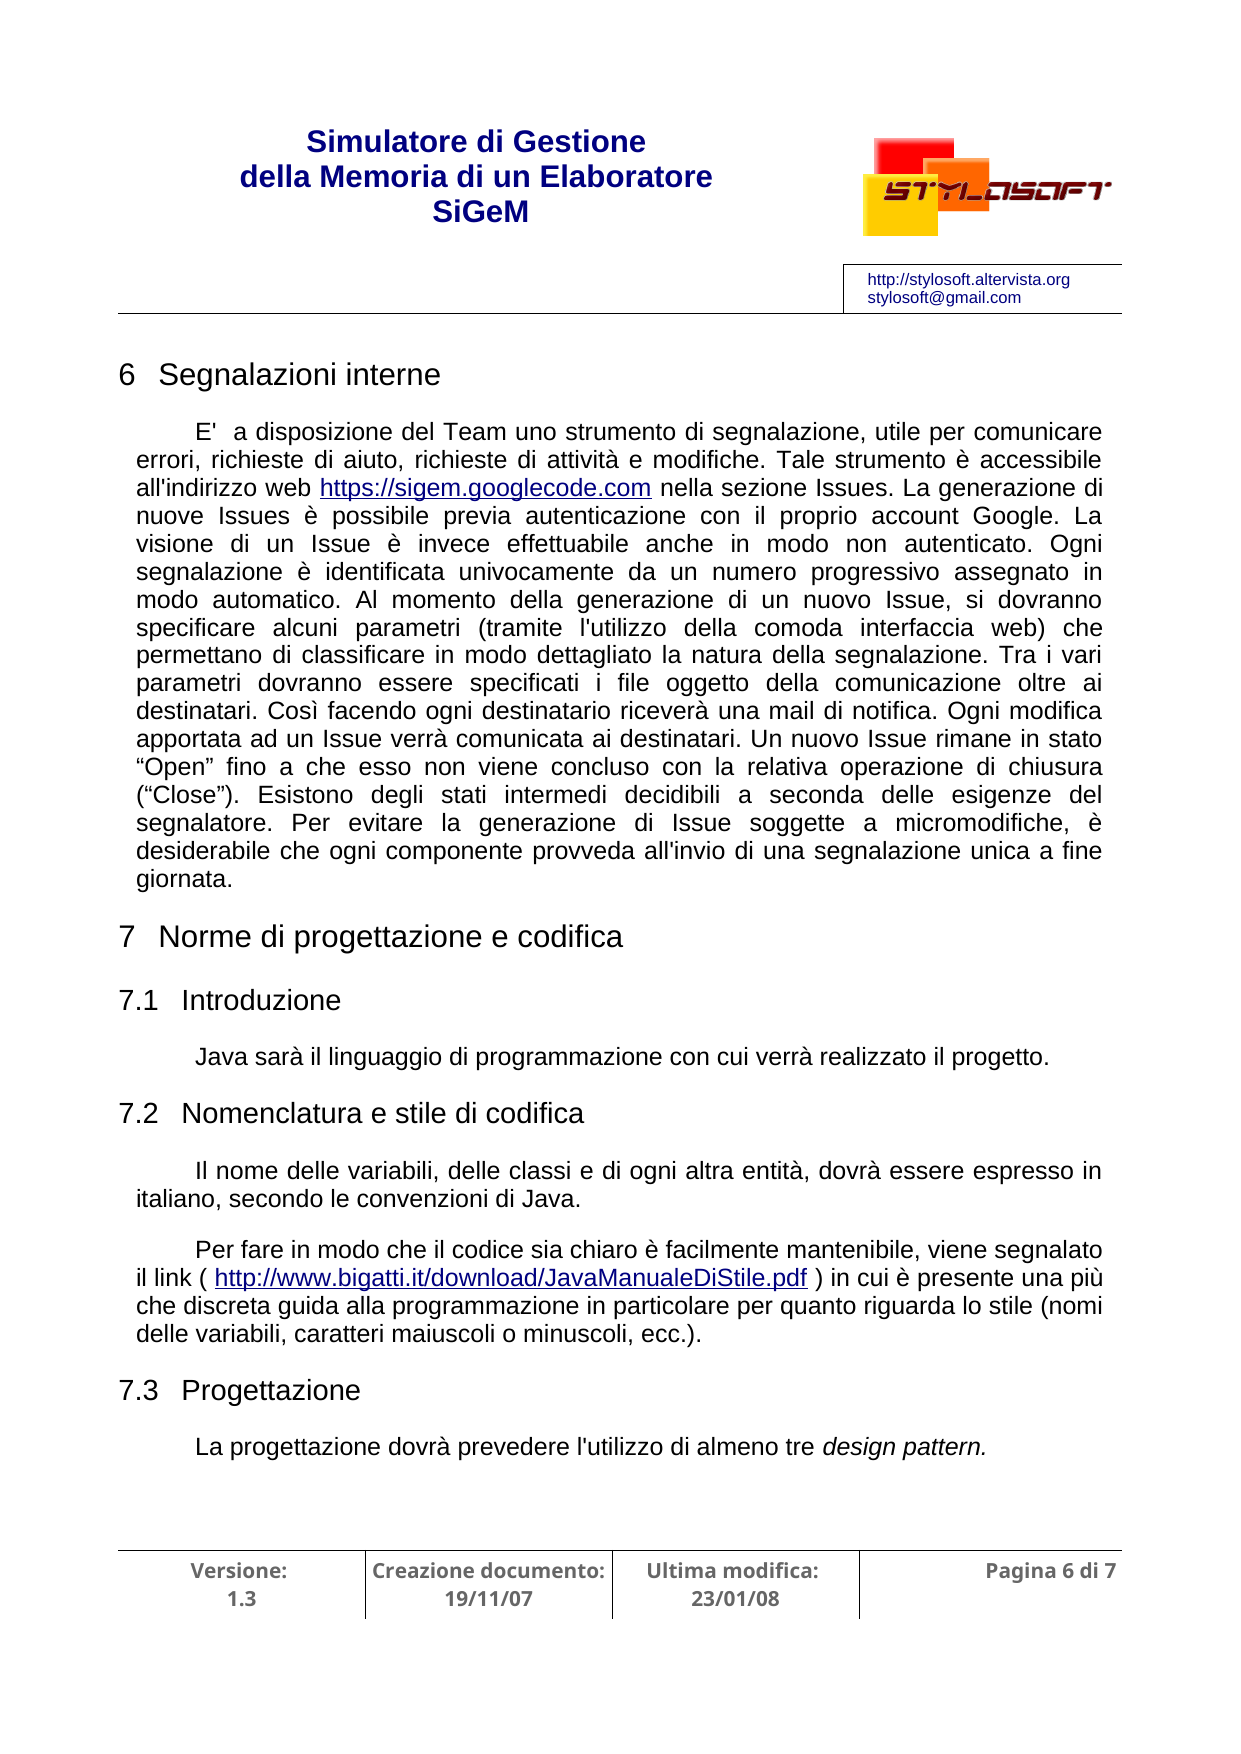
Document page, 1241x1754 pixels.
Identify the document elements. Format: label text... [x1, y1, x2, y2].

subtitle Segnalazioni interne [118, 357, 1122, 391]
text La progettazione dovrà prevedere l'utilizzo di almeno tre design pattern. [136, 1433, 1104, 1461]
subtitle Progettazione [118, 1374, 1122, 1407]
subtitle Nomenclatura e stile di codifica [118, 1097, 1122, 1130]
picture [848, 123, 1117, 247]
text Per fare in modo che il codice sia chiaro è facilmente mantenibile, viene segnalato il link ( http://www.bigatti.it/download/JavaManualeDiStile.pdf ) in cui è presente una più che discreta guida alla programmazione in particolare per quanto riguarda lo stile (nomi delle variabili, caratteri maiuscoli o minuscoli, ecc.). [136, 1236, 1104, 1347]
subtitle Norme di progettazione e codifica [118, 919, 1122, 954]
subtitle Introduzione [118, 984, 1122, 1016]
text Il nome delle variabili, delle classi e di ogni altra entità, dovrà essere espresso in italiano, secondo le convenzioni di Java. [136, 1156, 1104, 1212]
text Java sarà il linguaggio di programmazione con cui verrà realizzato il progetto. [136, 1043, 1104, 1071]
text E' a disposizione del Team uno strumento di segnalazione, utile per comunicare errori, richieste di aiuto, richieste di attività e modifiche. Tale strumento è accessibile all'indirizzo web https://sigem.googlecode.com nella sezione Issues. La generazione di nuove Issues è possibile previa autenticazione con il proprio account Google. La visione di un Issue è invece effettuabile anche in modo non autenticato. Ogni segnalazione è identificata univocamente da un numero progressivo assegnato in modo automatico. Al momento della generazione di un nuovo Issue, si dovranno specificare alcuni parametri (tramite l'utilizzo della comoda interfaccia web) che permettano di classificare in modo dettagliato la natura della segnalazione. Tra i vari parametri dovranno essere specificati i file oggetto della comunicazione oltre ai destinatari. Così facendo ogni destinatario riceverà una mail di notifica. Ogni modifica apportata ad un Issue verrà comunicata ai destinatari. Un nuovo Issue rimane in stato “Open” fino a che esso non viene concluso con la relativa operazione di chiusura (“Close”). Esistono degli stati intermedi decidibili a seconda delle esigenze del segnalatore. Per evitare la generazione di Issue soggette a micromodifiche, è desiderabile che ogni componente provveda all'invio di una segnalazione unica a fine giornata. [136, 418, 1104, 893]
